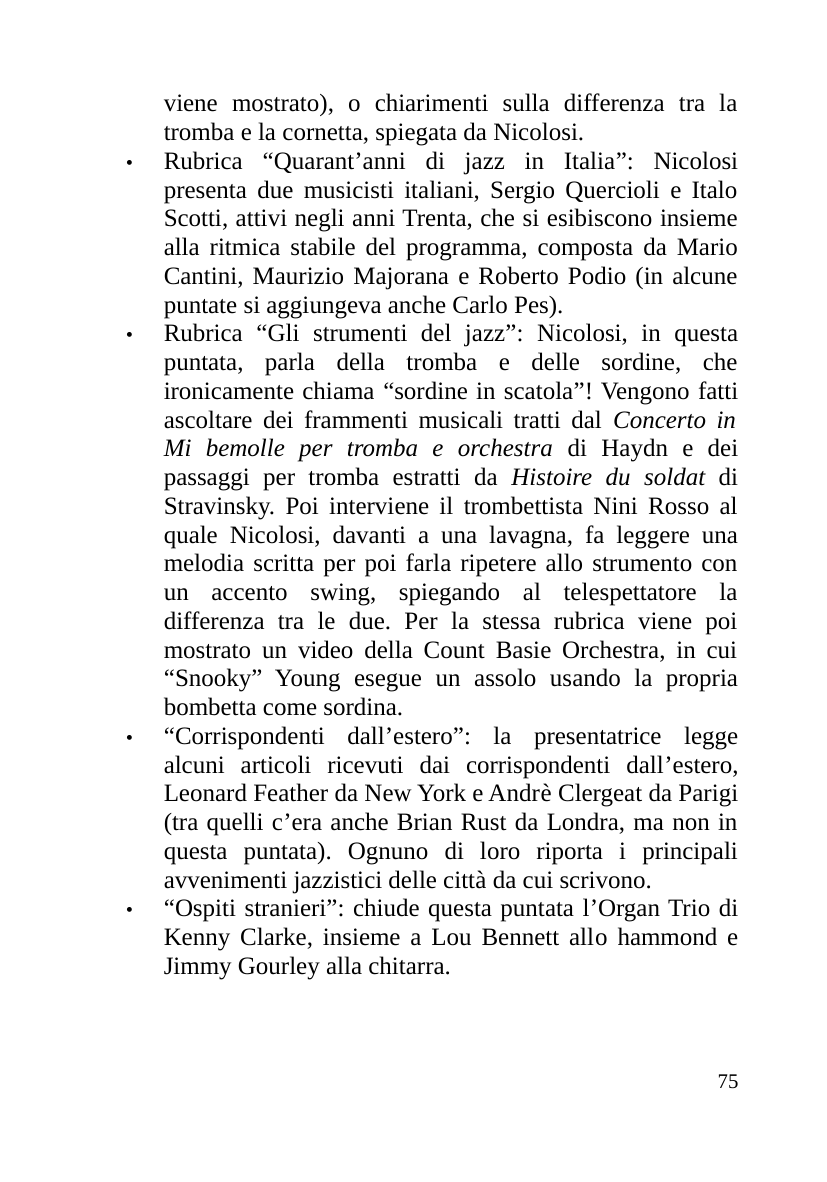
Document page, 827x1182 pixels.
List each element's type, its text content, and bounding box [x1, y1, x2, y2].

list Rubrica “Quarant’anni di jazz in Italia”: Nicolosi presenta due musicisti italiani, Sergio Quercioli e Italo Scotti, attivi negli anni Trenta, che si esibiscono insieme alla ritmica stabile del programma, composta da Mario Cantini, Maurizio Majorana e Roberto Podio (in alcune puntate si aggiungeva anche Carlo Pes). [126, 146, 738, 318]
list Rubrica “Gli strumenti del jazz”: Nicolosi, in questa puntata, parla della tromba e delle sordine, che ironicamente chiama “sordine in scatola”! Vengono fatti ascoltare dei frammenti musicali tratti dal Concerto in Mi bemolle per tromba e orchestra di Haydn e dei passaggi per tromba estratti da Histoire du soldat di Stravinsky. Poi interviene il trombettista Nini Rosso al quale Nicolosi, davanti a una lavagna, fa leggere una melodia scritta per poi farla ripetere allo strumento con un accento swing, spiegando al telespettatore la differenza tra le due. Per la stessa rubrica viene poi mostrato un video della Count Basie Orchestra, in cui “Snooky” Young esegue un assolo usando la propria bombetta come sordina. [126, 318, 738, 721]
list “Ospiti stranieri”: chiude questa puntata l’Organ Trio di Kenny Clarke, insieme a Lou Bennett allo hammond e Jimmy Gourley alla chitarra. [126, 893, 738, 980]
list “Corrispondenti dall’estero”: la presentatrice legge alcuni articoli ricevuti dai corrispondenti dall’estero, Leonard Feather da New York e Andrè Clergeat da Parigi (tra quelli c’era anche Brian Rust da Londra, ma non in questa puntata). Ognuno di loro riporta i principali avvenimenti jazzistici delle città da cui scrivono. [126, 721, 738, 893]
list viene mostrato), o chiarimenti sulla differenza tra la tromba e la cornetta, spiegata da Nicolosi. [126, 88, 738, 146]
